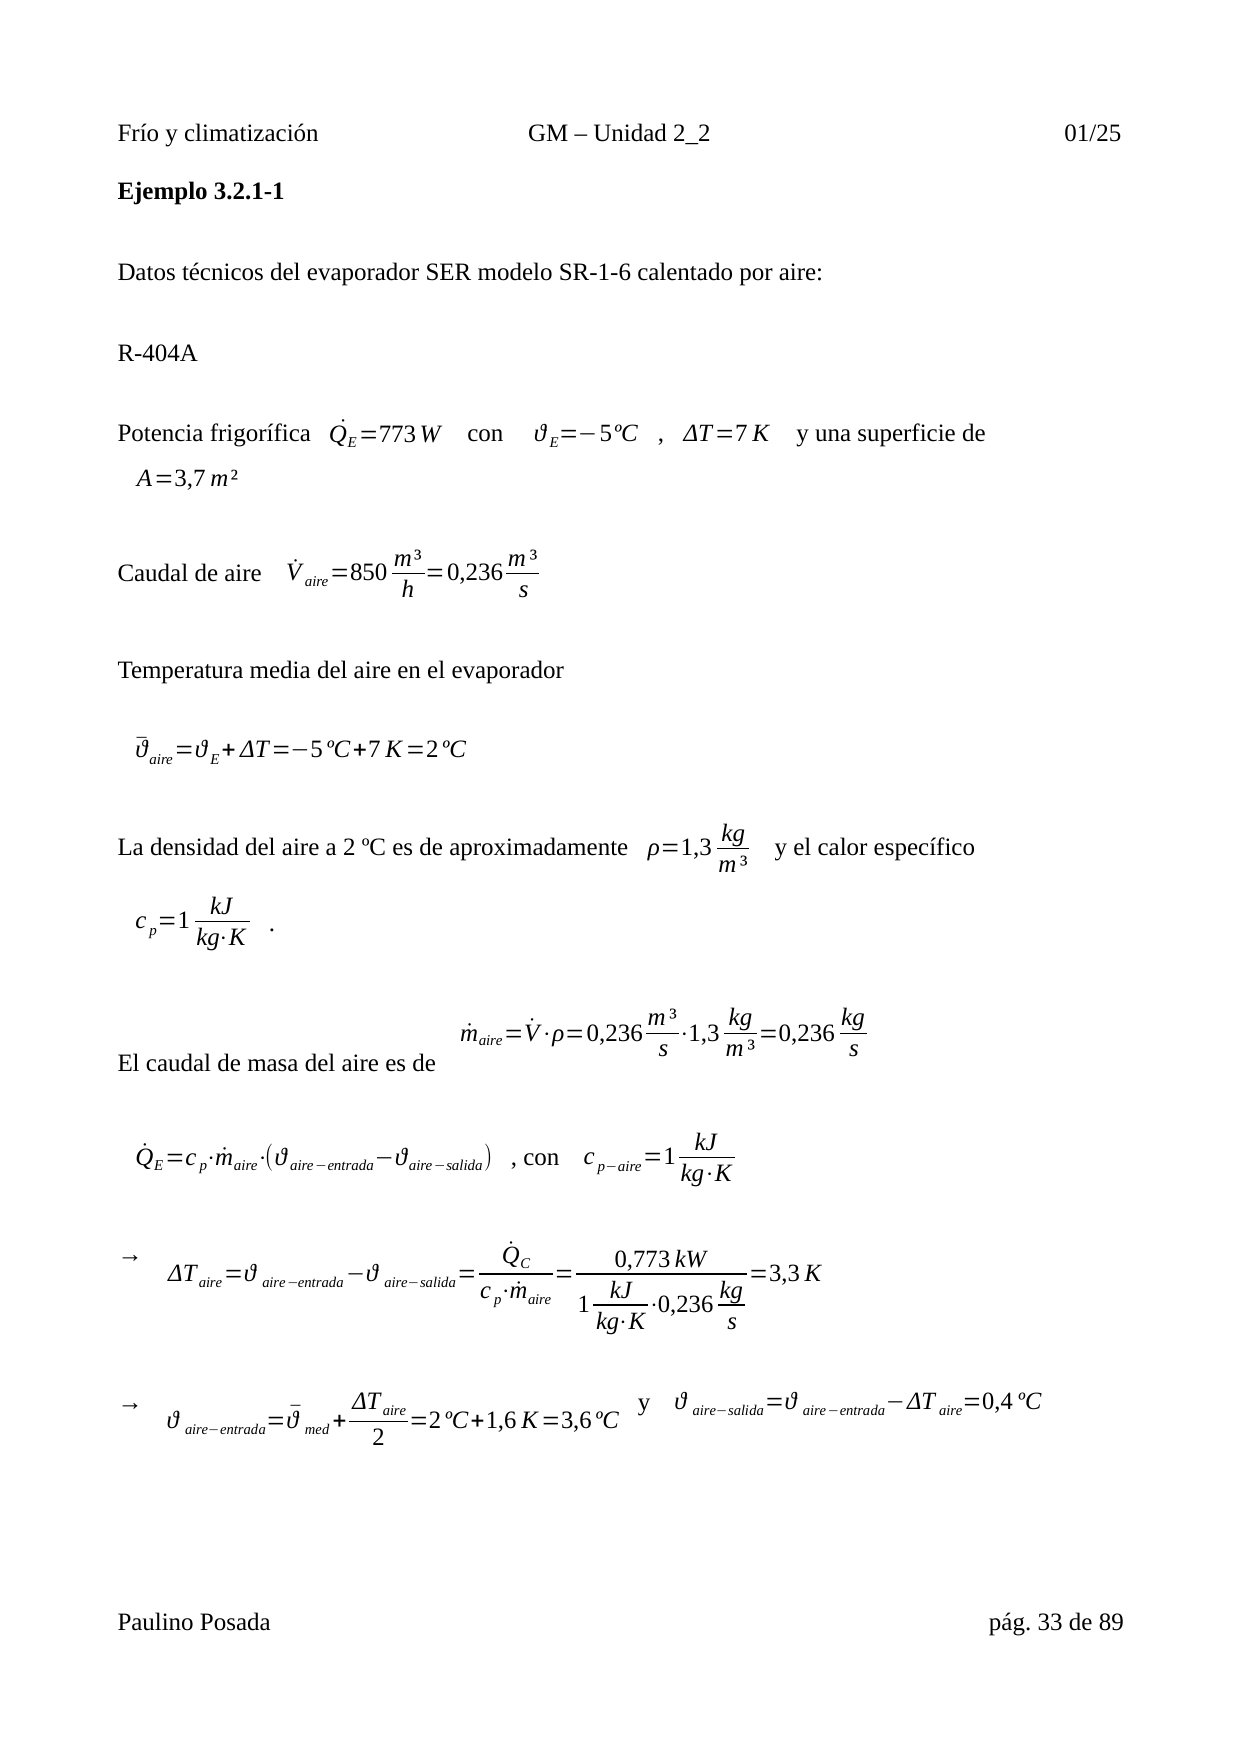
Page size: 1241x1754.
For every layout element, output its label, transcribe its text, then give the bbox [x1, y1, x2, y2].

text Datos técnicos del evaporador SER modelo SR-1-6 calentado por aire: [117, 257, 1123, 286]
text → y [117, 1387, 1123, 1451]
text , con [117, 1129, 1123, 1188]
text El caudal de masa del aire es de [117, 1003, 1123, 1077]
text Caudal de aire [117, 544, 1123, 603]
text La densidad del aire a 2 ºC es de aproximadamente y el calor específico . [117, 819, 1123, 952]
text → [117, 1239, 1123, 1335]
text Temperatura media del aire en el evaporador [117, 655, 1123, 684]
text R-404A [117, 338, 1123, 366]
text Ejemplo 3.2.1-1 [117, 176, 1123, 205]
text Potencia frigorífica con , y una superficie de [117, 418, 1123, 493]
